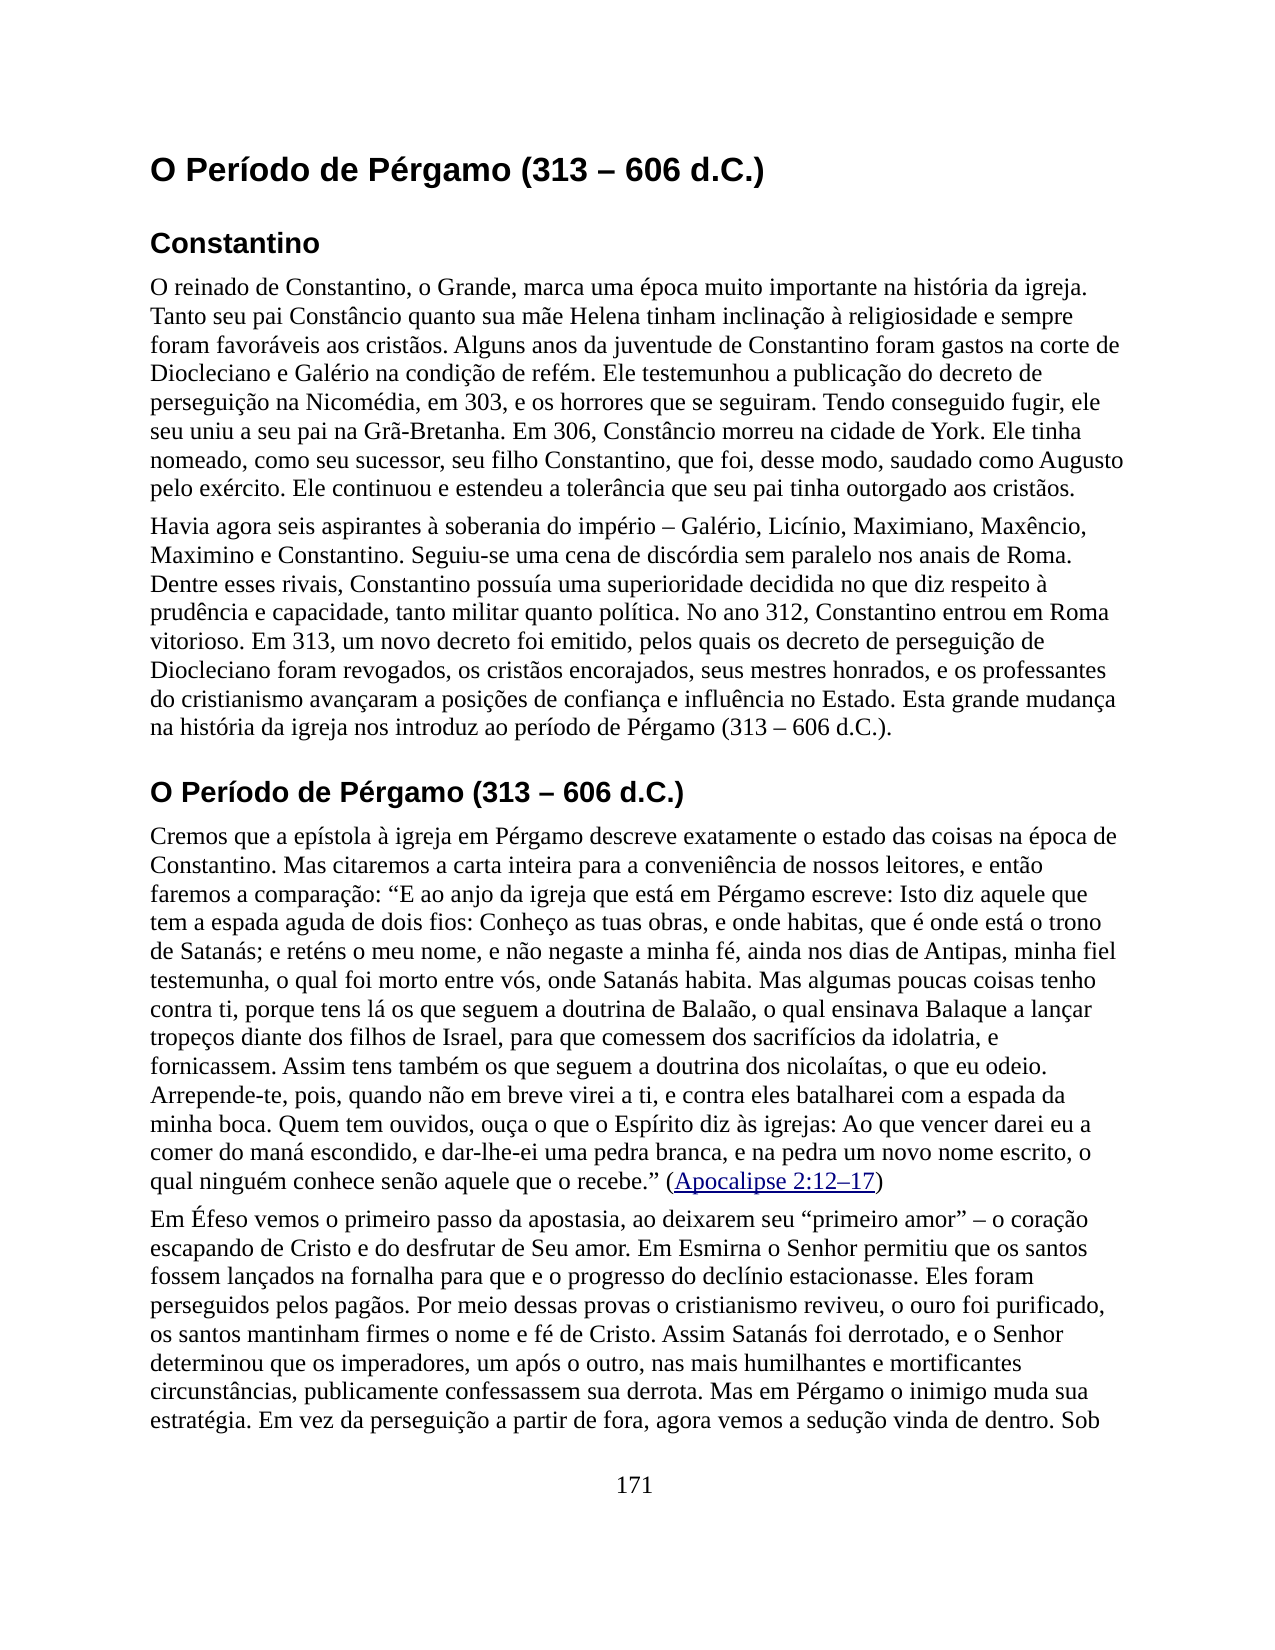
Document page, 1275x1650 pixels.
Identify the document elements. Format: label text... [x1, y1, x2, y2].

text Havia agora seis aspirantes à soberania do império – Galério, Licínio, Maximiano, Maxêncio, Maximino e Constantino. Seguiu-se uma cena de discórdia sem paralelo nos anais de Roma. Dentre esses rivais, Constantino possuía uma superioridade decidida no que diz respeito à prudência e capacidade, tanto militar quanto política. No ano 312, Constantino entrou em Roma vitorioso. Em 313, um novo decreto foi emitido, pelos quais os decreto de perseguição de Diocleciano foram revogados, os cristãos encorajados, seus mestres honrados, e os professantes do cristianismo avançaram a posições de confiança e influência no Estado. Esta grande mudança na história da igreja nos introduz ao período de Pérgamo (313 – 606 d.C.). [150, 511, 1125, 741]
text Cremos que a epístola à igreja em Pérgamo descreve exatamente o estado das coisas na época de Constantino. Mas citaremos a carta inteira para a conveniência de nossos leitores, e então faremos a comparação: “E ao anjo da igreja que está em Pérgamo escreve: Isto diz aquele que tem a espada aguda de dois fios: Conheço as tuas obras, e onde habitas, que é onde está o trono de Satanás; e reténs o meu nome, e não negaste a minha fé, ainda nos dias de Antipas, minha fiel testemunha, o qual foi morto entre vós, onde Satanás habita. Mas algumas poucas coisas tenho contra ti, porque tens lá os que seguem a doutrina de Balaão, o qual ensinava Balaque a lançar tropeços diante dos filhos de Israel, para que comessem dos sacrifícios da idolatria, e fornicassem. Assim tens também os que seguem a doutrina dos nicolaítas, o que eu odeio. Arrepende-te, pois, quando não em breve virei a ti, e contra eles batalharei com a espada da minha boca. Quem tem ouvidos, ouça o que o Espírito diz às igrejas: Ao que vencer darei eu a comer do maná escondido, e dar-lhe-ei uma pedra branca, e na pedra um novo nome escrito, o qual ninguém conhece senão aquele que o recebe.” (Apocalipse 2:12–17) [150, 821, 1125, 1195]
subtitle O Período de Pérgamo (313 – 606 d.C.) [150, 775, 1125, 809]
subtitle O Período de Pérgamo (313 – 606 d.C.) [150, 150, 1125, 189]
text O reinado de Constantino, o Grande, marca uma época muito importante na história da igreja. Tanto seu pai Constâncio quanto sua mãe Helena tinham inclinação à religiosidade e sempre foram favoráveis aos cristãos. Alguns anos da juventude de Constantino foram gastos na corte de Diocleciano e Galério na condição de refém. Ele testemunhou a publicação do decreto de perseguição na Nicomédia, em 303, e os horrores que se seguiram. Tendo conseguido fugir, ele seu uniu a seu pai na Grã-Bretanha. Em 306, Constâncio morreu na cidade de York. Ele tinha nomeado, como seu sucessor, seu filho Constantino, que foi, desse modo, saudado como Augusto pelo exército. Ele continuou e estendeu a tolerância que seu pai tinha outorgado aos cristãos. [150, 272, 1125, 502]
text Em Éfeso vemos o primeiro passo da apostasia, ao deixarem seu “primeiro amor” – o coração escapando de Cristo e do desfrutar de Seu amor. Em Esmirna o Senhor permitiu que os santos fossem lançados na fornalha para que e o progresso do declínio estacionasse. Eles foram perseguidos pelos pagãos. Por meio dessas provas o cristianismo reviveu, o ouro foi purificado, os santos mantinham firmes o nome e fé de Cristo. Assim Satanás foi derrotado, e o Senhor determinou que os imperadores, um após o outro, nas mais humilhantes e mortificantes circunstâncias, publicamente confessassem sua derrota. Mas em Pérgamo o inimigo muda sua estratégia. Em vez da perseguição a partir de fora, agora vemos a sedução vinda de dentro. Sob [150, 1204, 1125, 1434]
subtitle Constantino [150, 226, 1125, 260]
